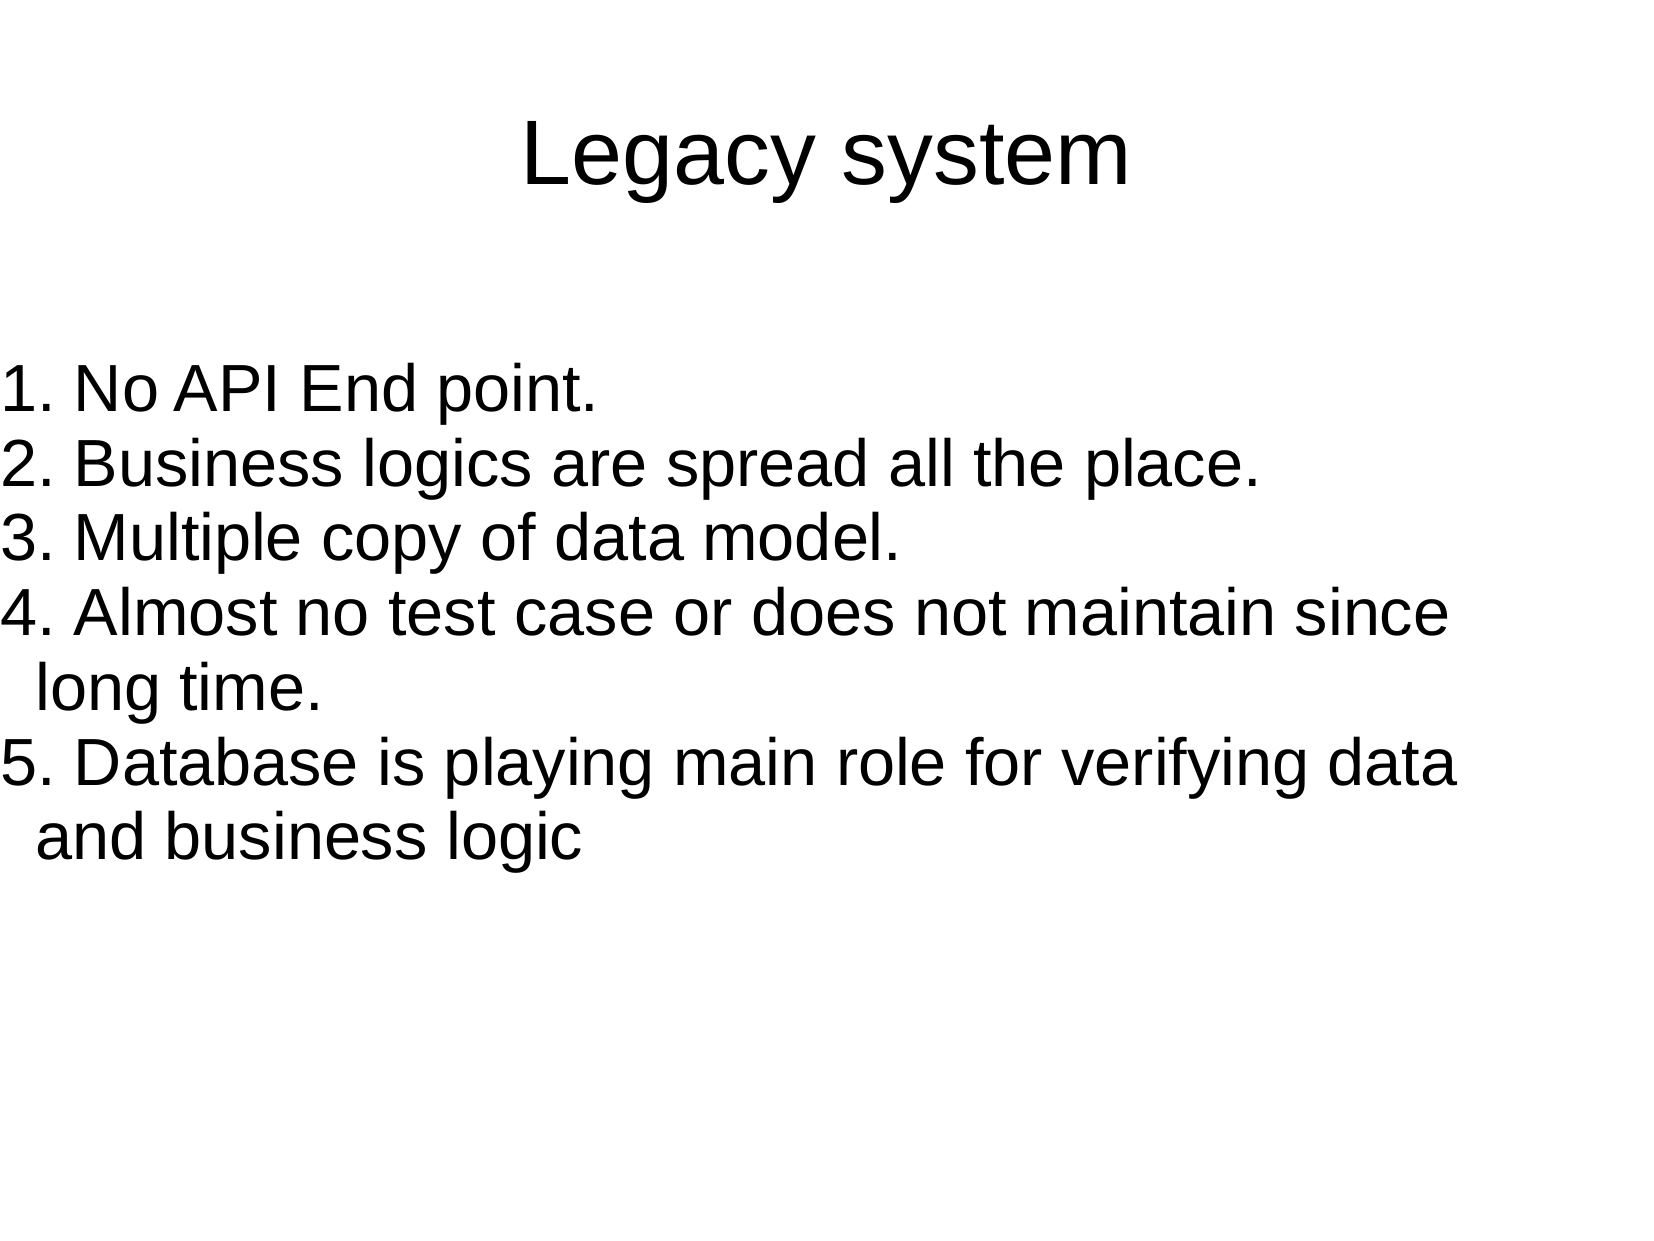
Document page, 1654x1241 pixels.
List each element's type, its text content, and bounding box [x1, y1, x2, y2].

title Legacy system [82, 49, 1571, 257]
subtitle No API End point. Business logics are spread all the place. Multiple copy of data model. Almost no test case or does not maintain since long time. Database is playing main role for verifying data and business logic [0, 290, 1489, 1010]
